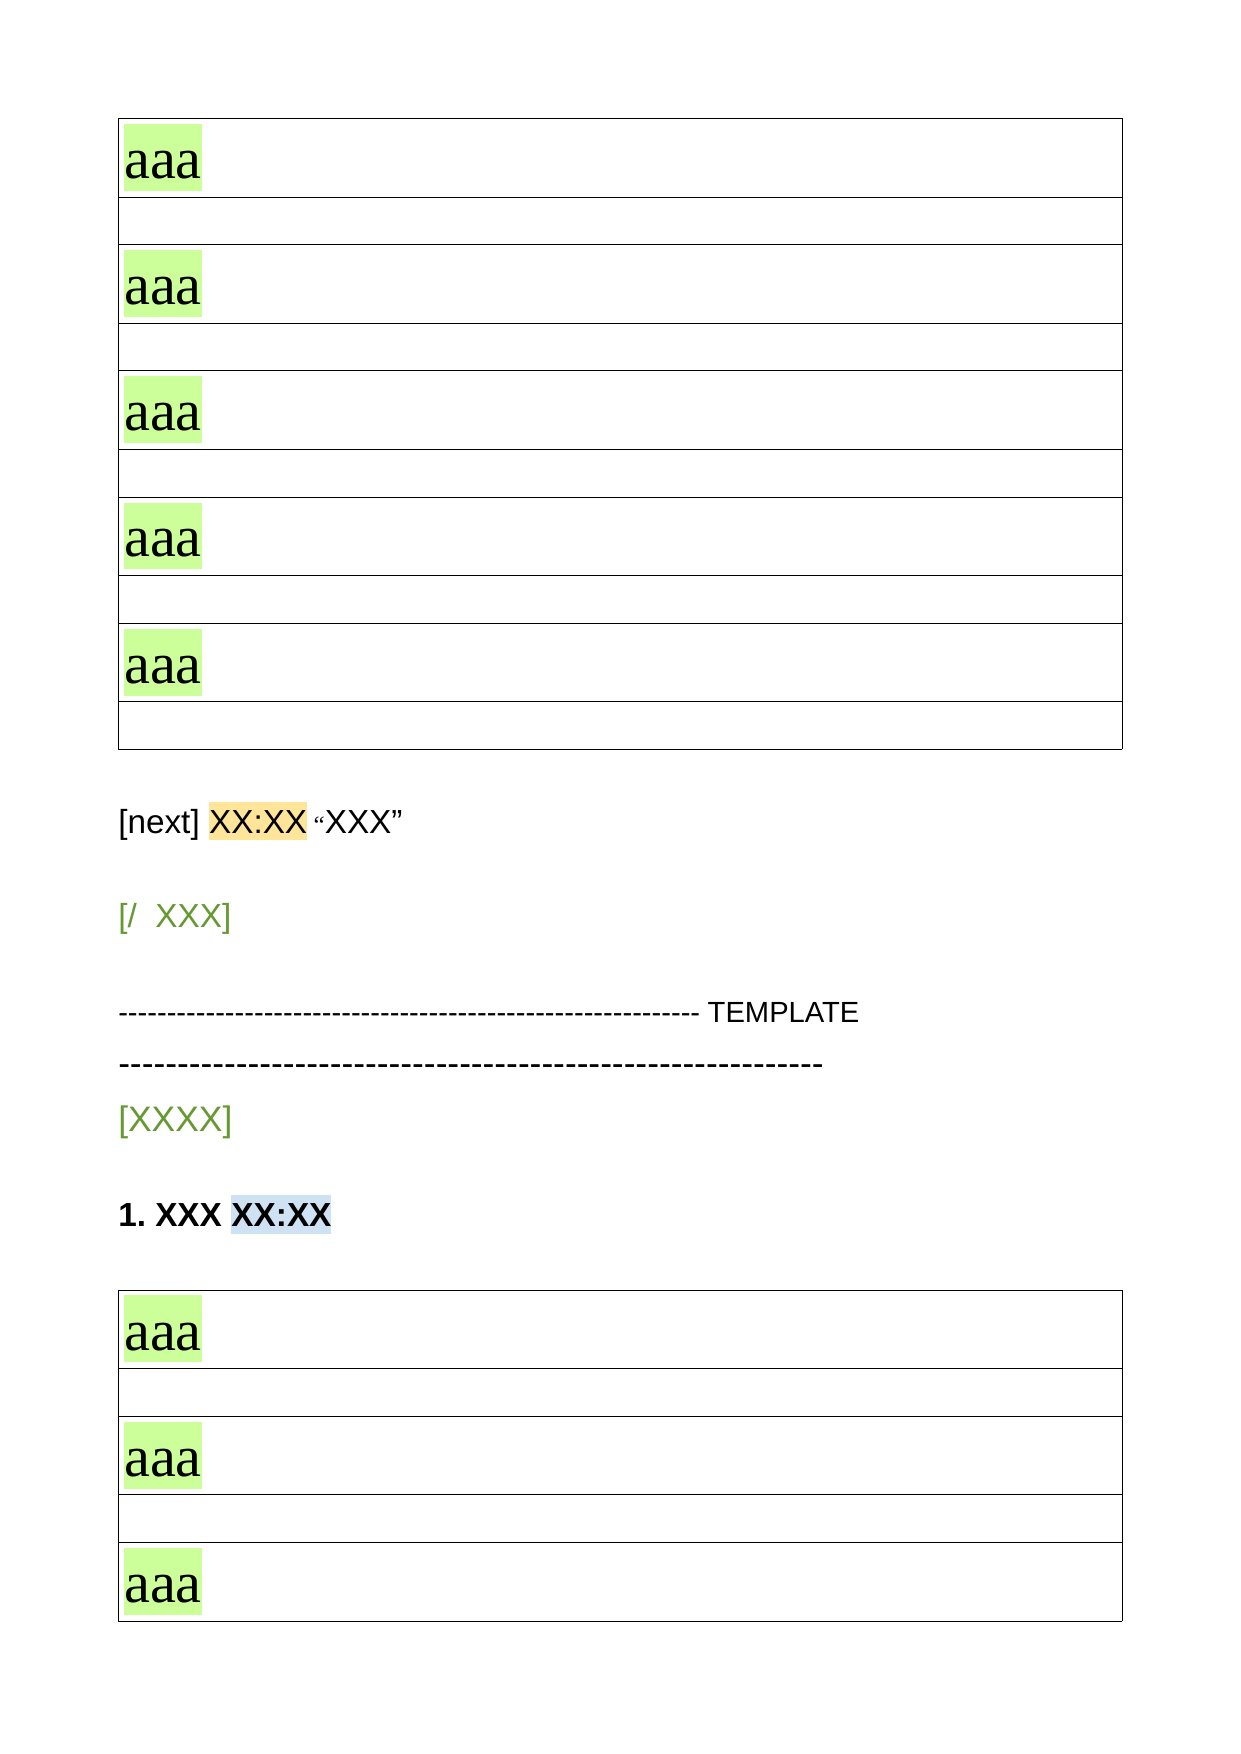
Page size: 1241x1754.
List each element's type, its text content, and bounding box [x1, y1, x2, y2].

text [next] XX:XX “XXX” [118, 802, 1122, 840]
table_header aaa [119, 119, 1122, 197]
table_cell [119, 702, 1122, 749]
text [/ XXX] [118, 896, 1122, 935]
table_cell [119, 450, 1122, 497]
table_cell [119, 1369, 1122, 1416]
text ------------------------------------------------------------ [118, 1042, 1122, 1082]
table_cell aaa [119, 371, 1122, 449]
text ------------------------------------------------------------ TEMPLATE [118, 996, 1122, 1029]
table_cell [119, 1495, 1122, 1542]
table_header aaa [119, 1291, 1122, 1368]
text 1. XXX XX:XX [118, 1195, 1122, 1234]
table_cell aaa [119, 1417, 1122, 1494]
table_cell aaa [119, 245, 1122, 323]
text [XXXX] [118, 1098, 1122, 1139]
table_cell [119, 324, 1122, 370]
table_cell [119, 198, 1122, 244]
table_cell aaa [119, 1543, 1122, 1621]
table_cell [119, 576, 1122, 623]
table_cell aaa [119, 624, 1122, 701]
table_cell aaa [119, 498, 1122, 575]
